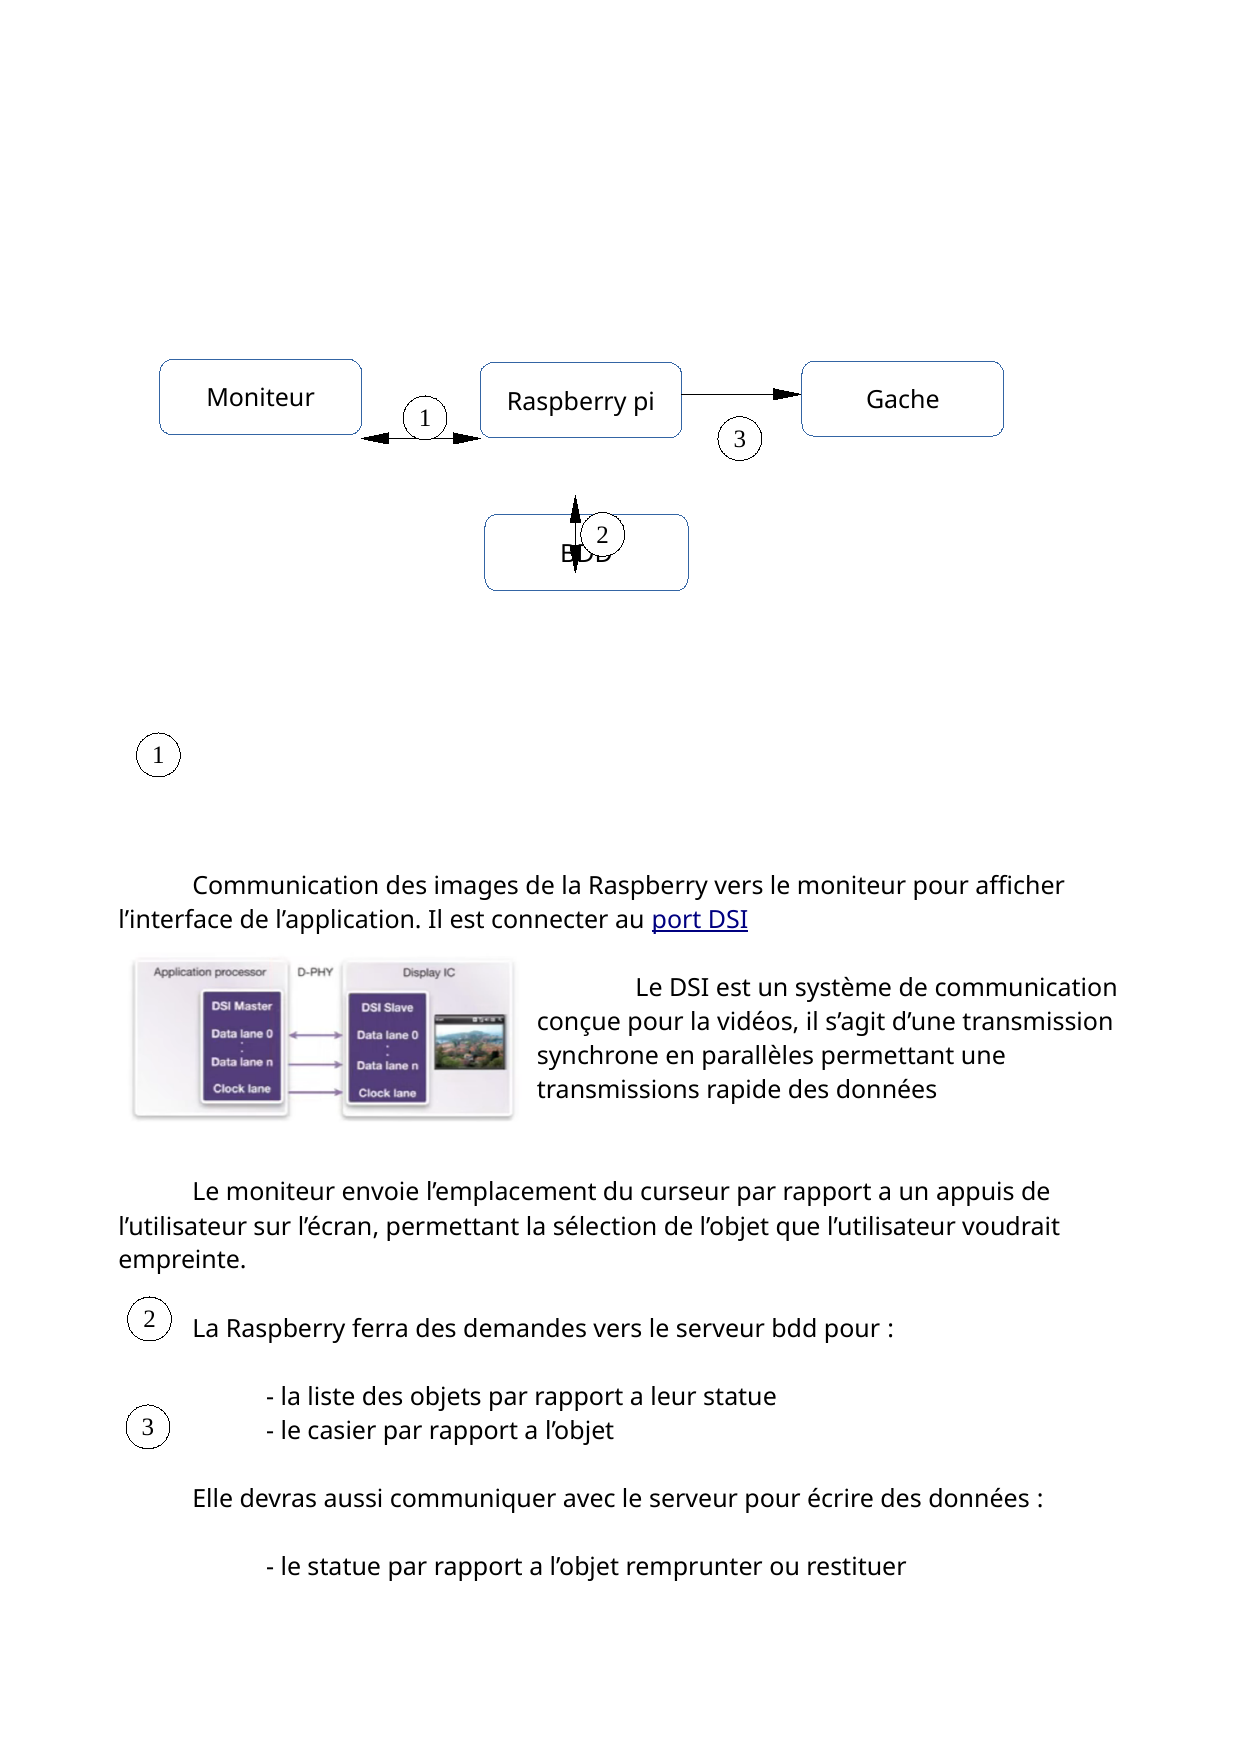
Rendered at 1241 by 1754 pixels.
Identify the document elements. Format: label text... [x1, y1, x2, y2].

text La Raspberry ferra des demandes vers le serveur bdd pour : [118, 1310, 1122, 1344]
text Le moniteur envoie l’emplacement du curseur par rapport a un appuis de l’utilisateur sur l’écran, permettant la sélection de l’objet que l’utilisateur voudrait empreinte. [118, 1174, 1122, 1276]
text [118, 1412, 137, 1447]
text Communication des images de la Raspberry vers le moniteur pour afficher l’interface de l’application. Il est connecter au port DSI [118, 867, 1122, 936]
text - la liste des objets par rapport a leur statue [118, 1378, 1122, 1412]
text - le casier par rapport a l’objet [159, 1412, 1122, 1447]
text - le statue par rapport a l’objet remprunter ou restituer [118, 1549, 1122, 1583]
picture [113, 946, 537, 1123]
text Le DSI est un système de communication conçue pour la vidéos, il s’agit d’une transmission synchrone en parallèles permettant une transmissions rapide des données [537, 970, 1122, 1106]
text Elle devras aussi communiquer avec le serveur pour écrire des données : [118, 1481, 1122, 1515]
